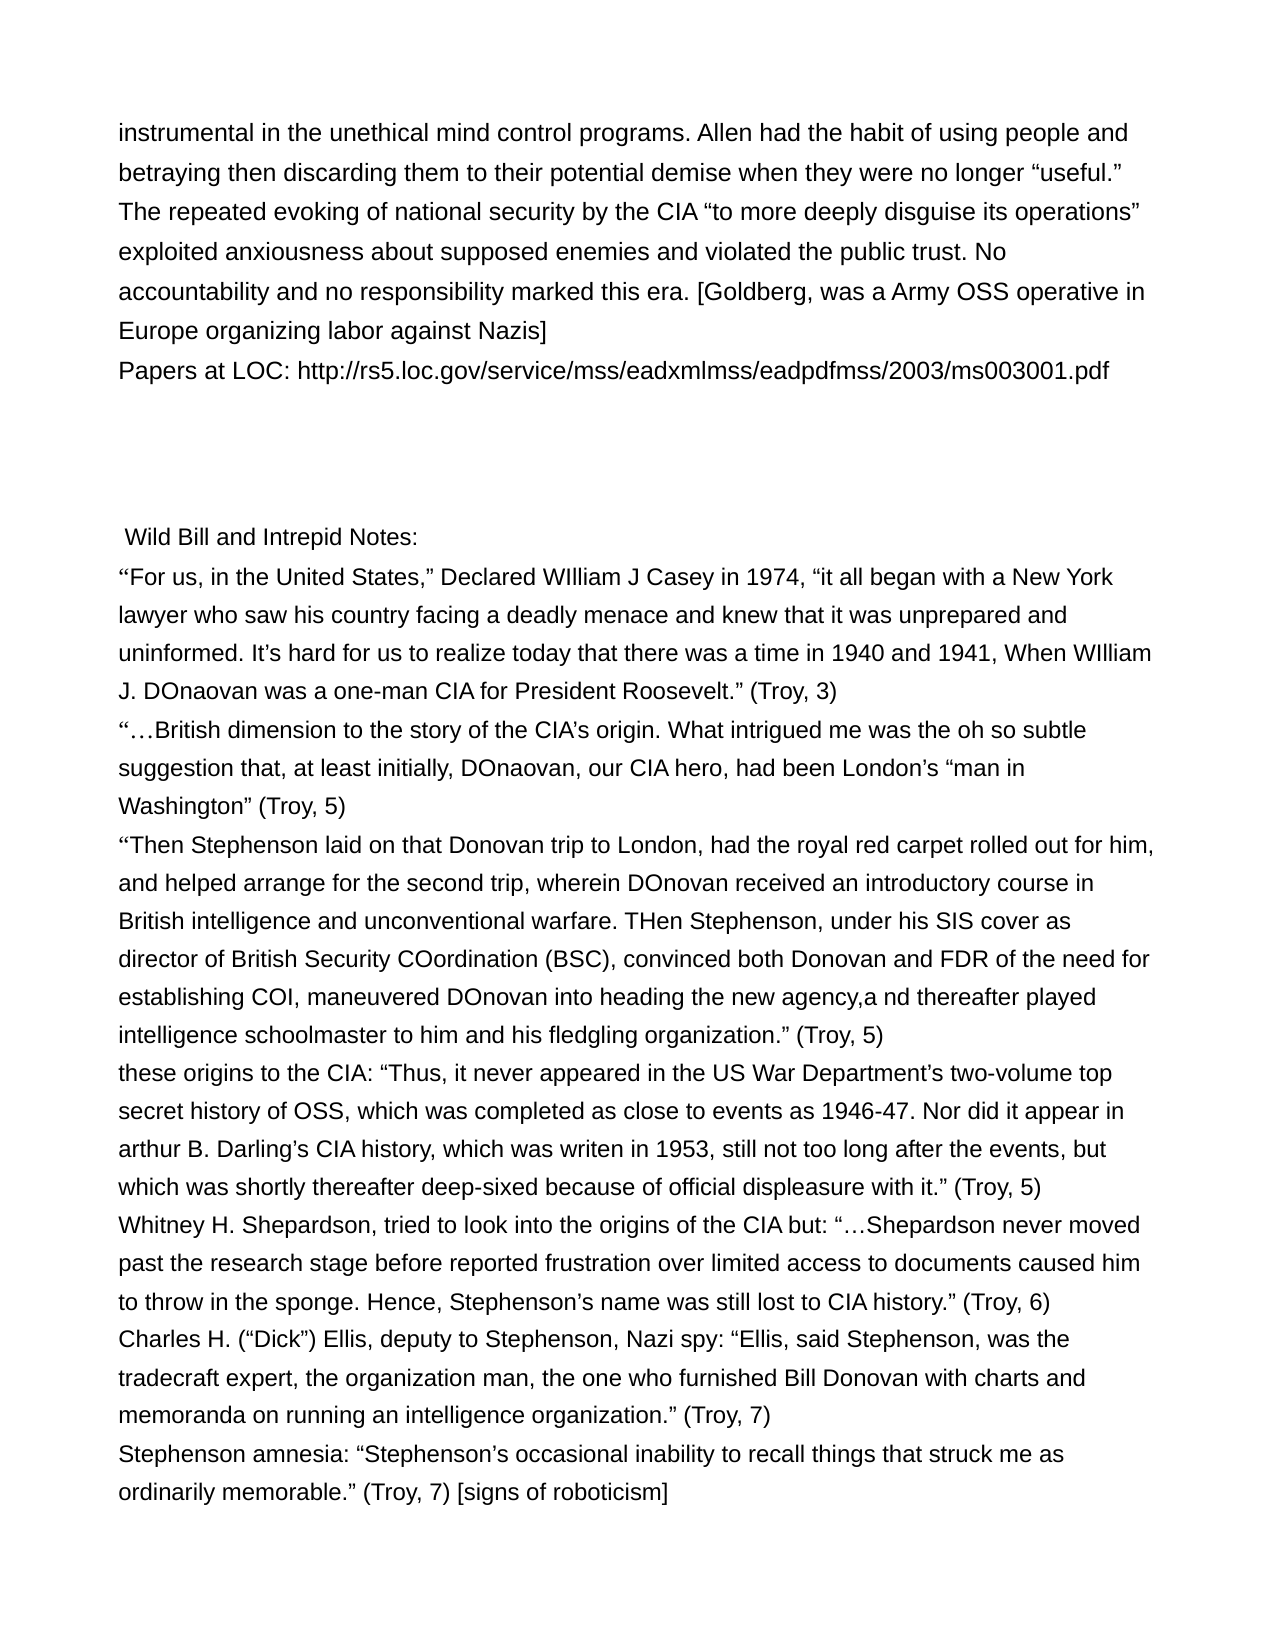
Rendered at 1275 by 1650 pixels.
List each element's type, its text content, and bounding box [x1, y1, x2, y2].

text instrumental in the unethical mind control programs. Allen had the habit of using people and betraying then discarding them to their potential demise when they were no longer “useful.” The repeated evoking of national security by the CIA “to more deeply disguise its operations” exploited anxiousness about supposed enemies and violated the public trust. No accountability and no responsibility marked this era. [Goldberg, was a Army OSS operative in Europe organizing labor against Nazis] [118, 118, 1157, 345]
text Papers at LOC: http://rs5.loc.gov/service/mss/eadxmlmss/eadpdfmss/2003/ms003001.pdf [118, 356, 1157, 384]
text “Then Stephenson laid on that Donovan trip to London, had the royal red carpet rolled out for him, and helped arrange for the second trip, wherein DOnovan received an introductory course in British intelligence and unconventional warfare. THen Stephenson, under his SIS cover as director of British Security COordination (BSC), convinced both Donovan and FDR of the need for establishing COI, maneuvered DOnovan into heading the new agency,a nd thereafter played intelligence schoolmaster to him and his fledgling organization.” (Troy, 5) [118, 830, 1157, 1049]
text “For us, in the United States,” Declared WIlliam J Casey in 1974, “it all began with a New York lawyer who saw his country facing a deadly menace and knew that it was unprepared and uninformed. It’s hard for us to realize today that there was a time in 1940 and 1941, When WIlliam J. DOnaovan was a one-man CIA for President Roosevelt.” (Troy, 3) [118, 562, 1157, 704]
text Whitney H. Shepardson, tried to look into the origins of the CIA but: “…Shepardson never moved past the research stage before reported frustration over limited access to documents caused him to throw in the sponge. Hence, Stephenson’s name was still lost to CIA history.” (Troy, 6) [118, 1211, 1157, 1315]
text “…British dimension to the story of the CIA’s origin. What intrigued me was the oh so subtle suggestion that, at least initially, DOnaovan, our CIA hero, had been London’s “man in Washington” (Troy, 5) [118, 715, 1157, 819]
text Stephenson amnesia: “Stephenson’s occasional inability to recall things that struck me as ordinarily memorable.” (Troy, 7) [signs of roboticism] [118, 1439, 1157, 1505]
text these origins to the CIA: “Thus, it never appeared in the US War Department’s two-volume top secret history of OSS, which was completed as close to events as 1946-47. Nor did it appear in arthur B. Darling’s CIA history, which was writen in 1953, still not too long after the events, but which was shortly thereafter deep-sixed because of official displeasure with it.” (Troy, 5) [118, 1059, 1157, 1201]
text Charles H. (“Dick”) Ellis, deputy to Stephenson, Nazi spy: “Ellis, said Stephenson, was the tradecraft expert, the organization man, the one who furnished Bill Donovan with charts and memoranda on running an intelligence organization.” (Troy, 7) [118, 1325, 1157, 1429]
text Wild Bill and Intrepid Notes: [118, 522, 1157, 551]
